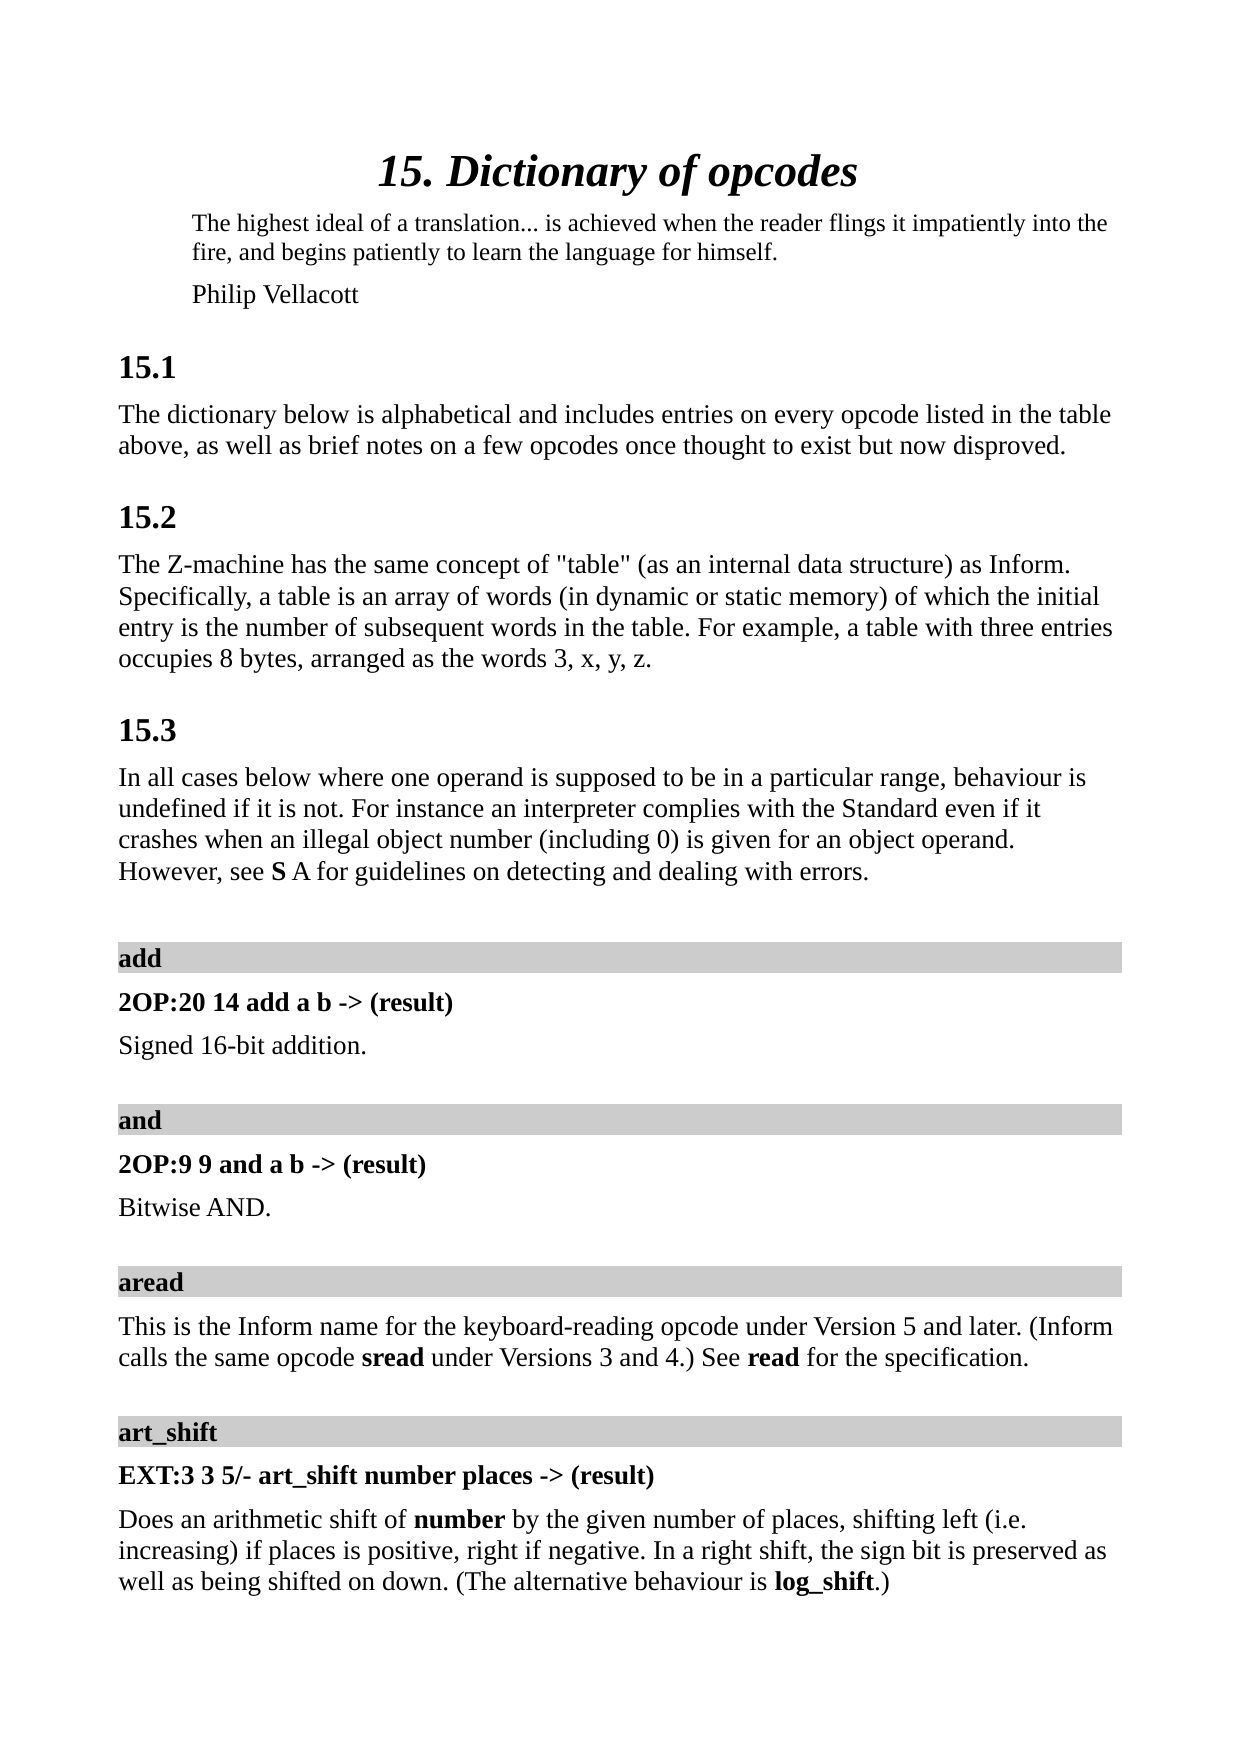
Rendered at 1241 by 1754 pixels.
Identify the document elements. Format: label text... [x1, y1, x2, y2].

text and [118, 1104, 1122, 1135]
text 2OP:20 14 add a b -> (result) [118, 986, 1122, 1017]
subtitle 15. Dictionary of opcodes [118, 143, 1122, 196]
text Philip Vellacott [192, 278, 1122, 309]
text EXT:3 3 5/- art_shift number places -> (result) [118, 1459, 1122, 1491]
text Signed 16-bit addition. [118, 1029, 1122, 1092]
subtitle 15.1 [118, 347, 1122, 385]
subtitle 15.3 [118, 711, 1122, 749]
text The Z-machine has the same concept of "table" (as an internal data structure) as Inform. Specifically, a table is an array of words (in dynamic or static memory) of which the initial entry is the number of subsequent words in the table. For example, a table with three entries occupies 8 bytes, arranged as the words 3, x, y, z. [118, 548, 1122, 673]
text art_shift [118, 1416, 1122, 1447]
text 2OP:9 9 and a b -> (result) [118, 1148, 1122, 1179]
text This is the Inform name for the keyboard-reading opcode under Version 5 and later. (Inform calls the same opcode sread under Versions 3 and 4.) See read for the specification. [118, 1310, 1122, 1403]
text The dictionary below is alphabetical and includes entries on every opcode listed in the table above, as well as brief notes on a few opcodes once thought to exist but now disproved. [118, 398, 1122, 460]
text add [118, 942, 1122, 973]
subtitle 15.2 [118, 498, 1122, 536]
text In all cases below where one operand is supposed to be in a particular range, behaviour is undefined if it is not. For instance an interpreter complies with the Standard even if it crashes when an illegal object number (including 0) is given for an object operand. However, see S A for guidelines on detecting and dealing with errors. [118, 761, 1122, 886]
text aread [118, 1266, 1122, 1297]
text Does an arithmetic shift of number by the given number of places, shifting left (i.e. increasing) if places is positive, right if negative. In a right shift, the sign bit is preserved as well as being shifted on down. (The alternative behaviour is log_shift.) [118, 1503, 1122, 1597]
text Bitwise AND. [118, 1191, 1122, 1254]
text The highest ideal of a translation... is achieved when the reader flings it impatiently into the fire, and begins patiently to learn the language for himself. [192, 208, 1122, 266]
